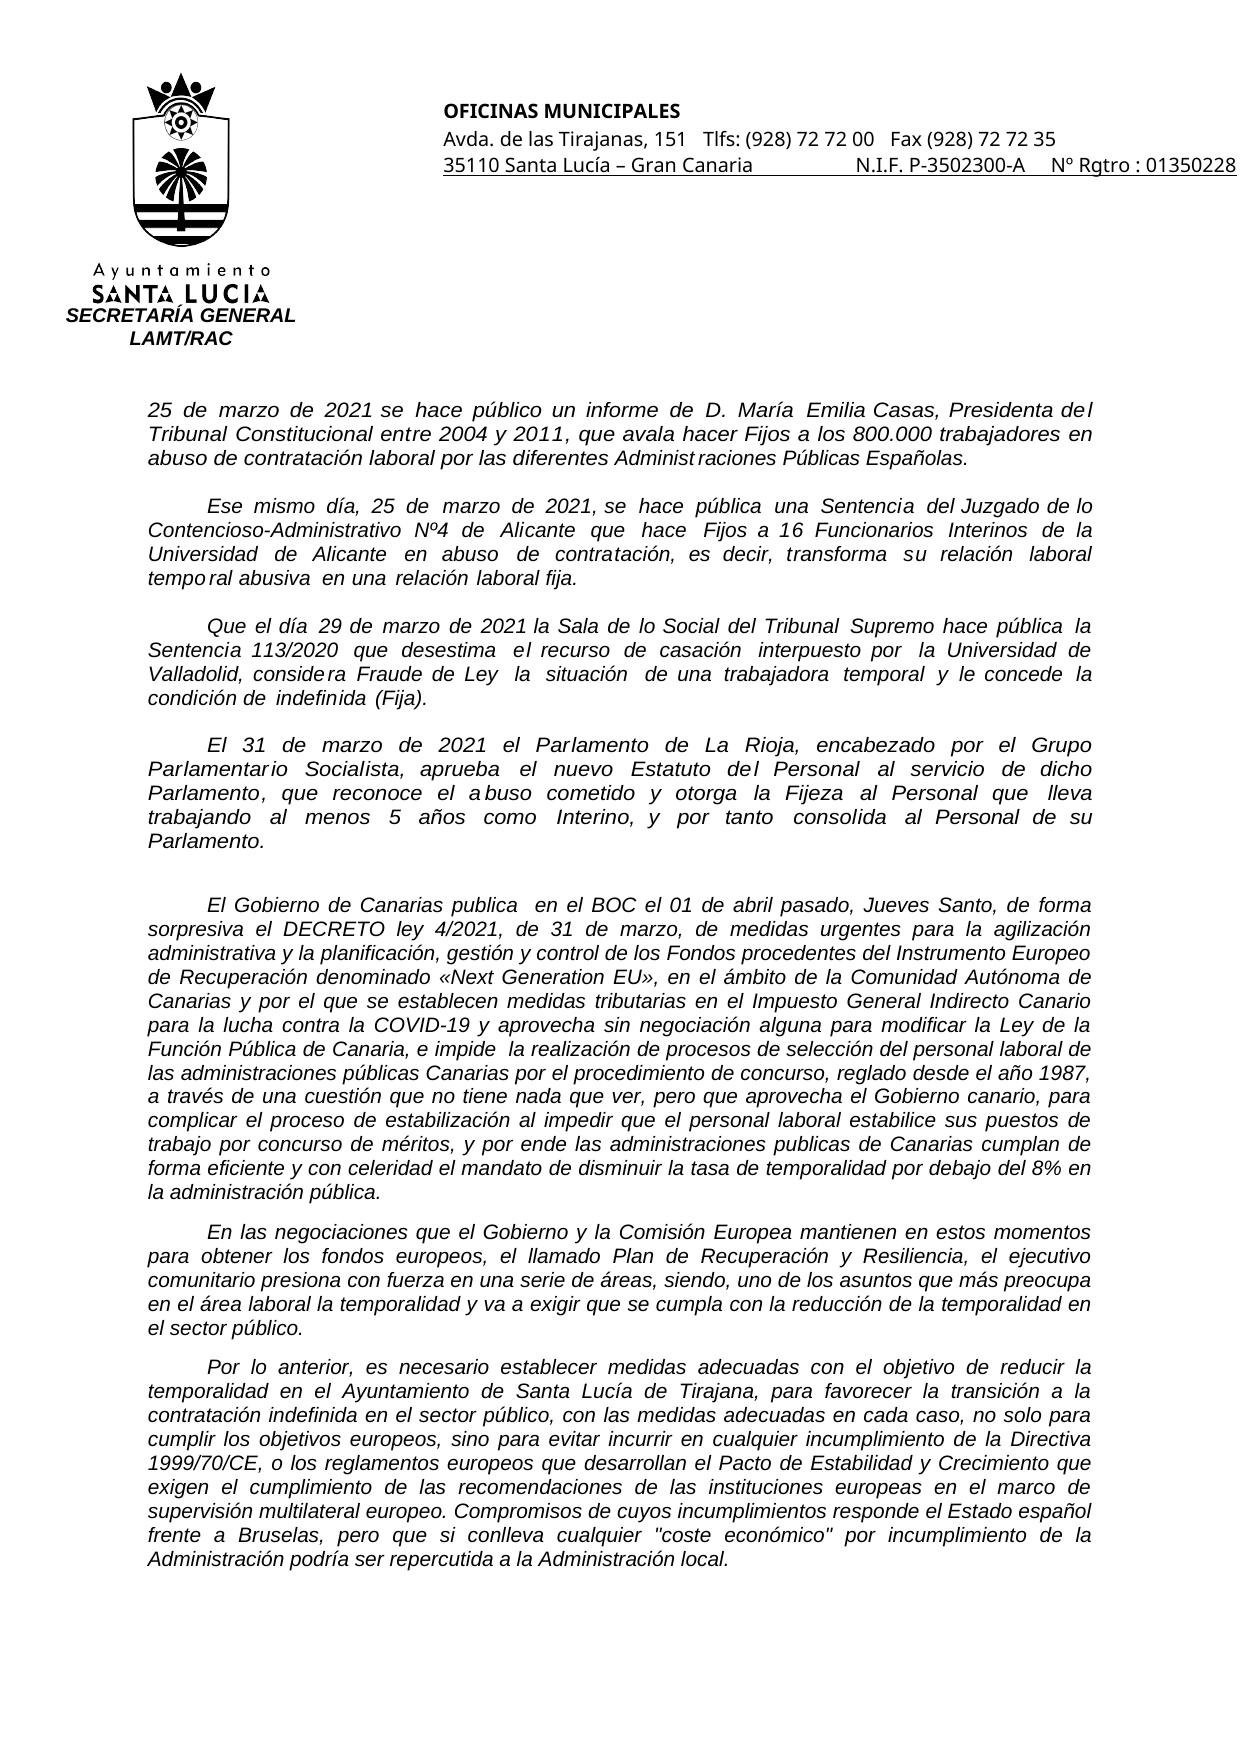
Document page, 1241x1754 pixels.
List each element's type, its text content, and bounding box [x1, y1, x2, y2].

text Que el día 29 de marzo de 2021 la Sala de lo Social del Tribunal Supremo hace pública la Sentencia 113/2020 que desestima el recurso de casación interpuesto por la Universidad de Valladolid, considera Fraude de Ley la situación de una trabajadora temporal y le concede la condición de indefinida (Fija). [148, 613, 1093, 709]
text Por lo anterior, es necesario establecer medidas adecuadas con el objetivo de reducir la temporalidad en el Ayuntamiento de Santa Lucía de Tirajana, para favorecer la transición a la contratación indefinida en el sector público, con las medidas adecuadas en cada caso, no solo para cumplir los objetivos europeos, sino para evitar incurrir en cualquier incumplimiento de la Directiva 1999/70/CE, o los reglamentos europeos que desarrollan el Pacto de Estabilidad y Crecimiento que exigen el cumplimiento de las recomendaciones de las instituciones europeas en el marco de supervisión multilateral europeo. Compromisos de cuyos incumplimientos responde el Estado español frente a Bruselas, pero que si conlleva cualquier "coste económico" por incumplimiento de la Administración podría ser repercutida a la Administración local. [148, 1355, 1093, 1571]
text En las negociaciones que el Gobierno y la Comisión Europea mantienen en estos momentos para obtener los fondos europeos, el llamado Plan de Recuperación y Resiliencia, el ejecutivo comunitario presiona con fuerza en una serie de áreas, siendo, uno de los asuntos que más preocupa en el área laboral la temporalidad y va a exigir que se cumpla con la reducción de la temporalidad en el sector público. [148, 1220, 1093, 1339]
list 25 de marzo de 2021 se hace público un informe de D. María Emilia Casas, Presidenta del Tribunal Constitucional entre 2004 y 2011, que avala hacer Fijos a los 800.000 trabajadores en abuso de contratación laboral por las diferentes Administraciones Públicas Españolas. [148, 398, 1093, 470]
text El 31 de marzo de 2021 el Parlamento de La Rioja, encabezado por el Grupo Parlamentario Socialista, aprueba el nuevo Estatuto del Personal al servicio de dicho Parlamento, que reconoce el abuso cometido y otorga la Fijeza al Personal que lleva trabajando al menos 5 años como Interino, y por tanto consolida al Personal de su Parlamento. [148, 733, 1093, 853]
text Ese mismo día, 25 de marzo de 2021, se hace pública una Sentencia del Juzgado de lo Contencioso-Administrativo Nº4 de Alicante que hace Fijos a 16 Funcionarios Interinos de la Universidad de Alicante en abuso de contratación, es decir, transforma su relación laboral temporal abusiva en una relación laboral fija. [148, 494, 1093, 589]
text El Gobierno de Canarias publica en el BOC el 01 de abril pasado, Jueves Santo, de forma sorpresiva el DECRETO ley 4/2021, de 31 de marzo, de medidas urgentes para la agilización administrativa y la planificación, gestión y control de los Fondos procedentes del Instrumento Europeo de Recuperación denominado «Next Generation EU», en el ámbito de la Comunidad Autónoma de Canarias y por el que se establecen medidas tributarias en el Impuesto General Indirecto Canario para la lucha contra la COVID-19 y aprovecha sin negociación alguna para modificar la Ley de la Función Pública de Canaria, e impide la realización de procesos de selección del personal laboral de las administraciones públicas Canarias por el procedimiento de concurso, reglado desde el año 1987, a través de una cuestión que no tiene nada que ver, pero que aprovecha el Gobierno canario, para complicar el proceso de estabilización al impedir que el personal laboral estabilice sus puestos de trabajo por concurso de méritos, y por ende las administraciones publicas de Canarias cumplan de forma eficiente y con celeridad el mandato de disminuir la tasa de temporalidad por debajo del 8% en la administración pública. [148, 893, 1093, 1204]
